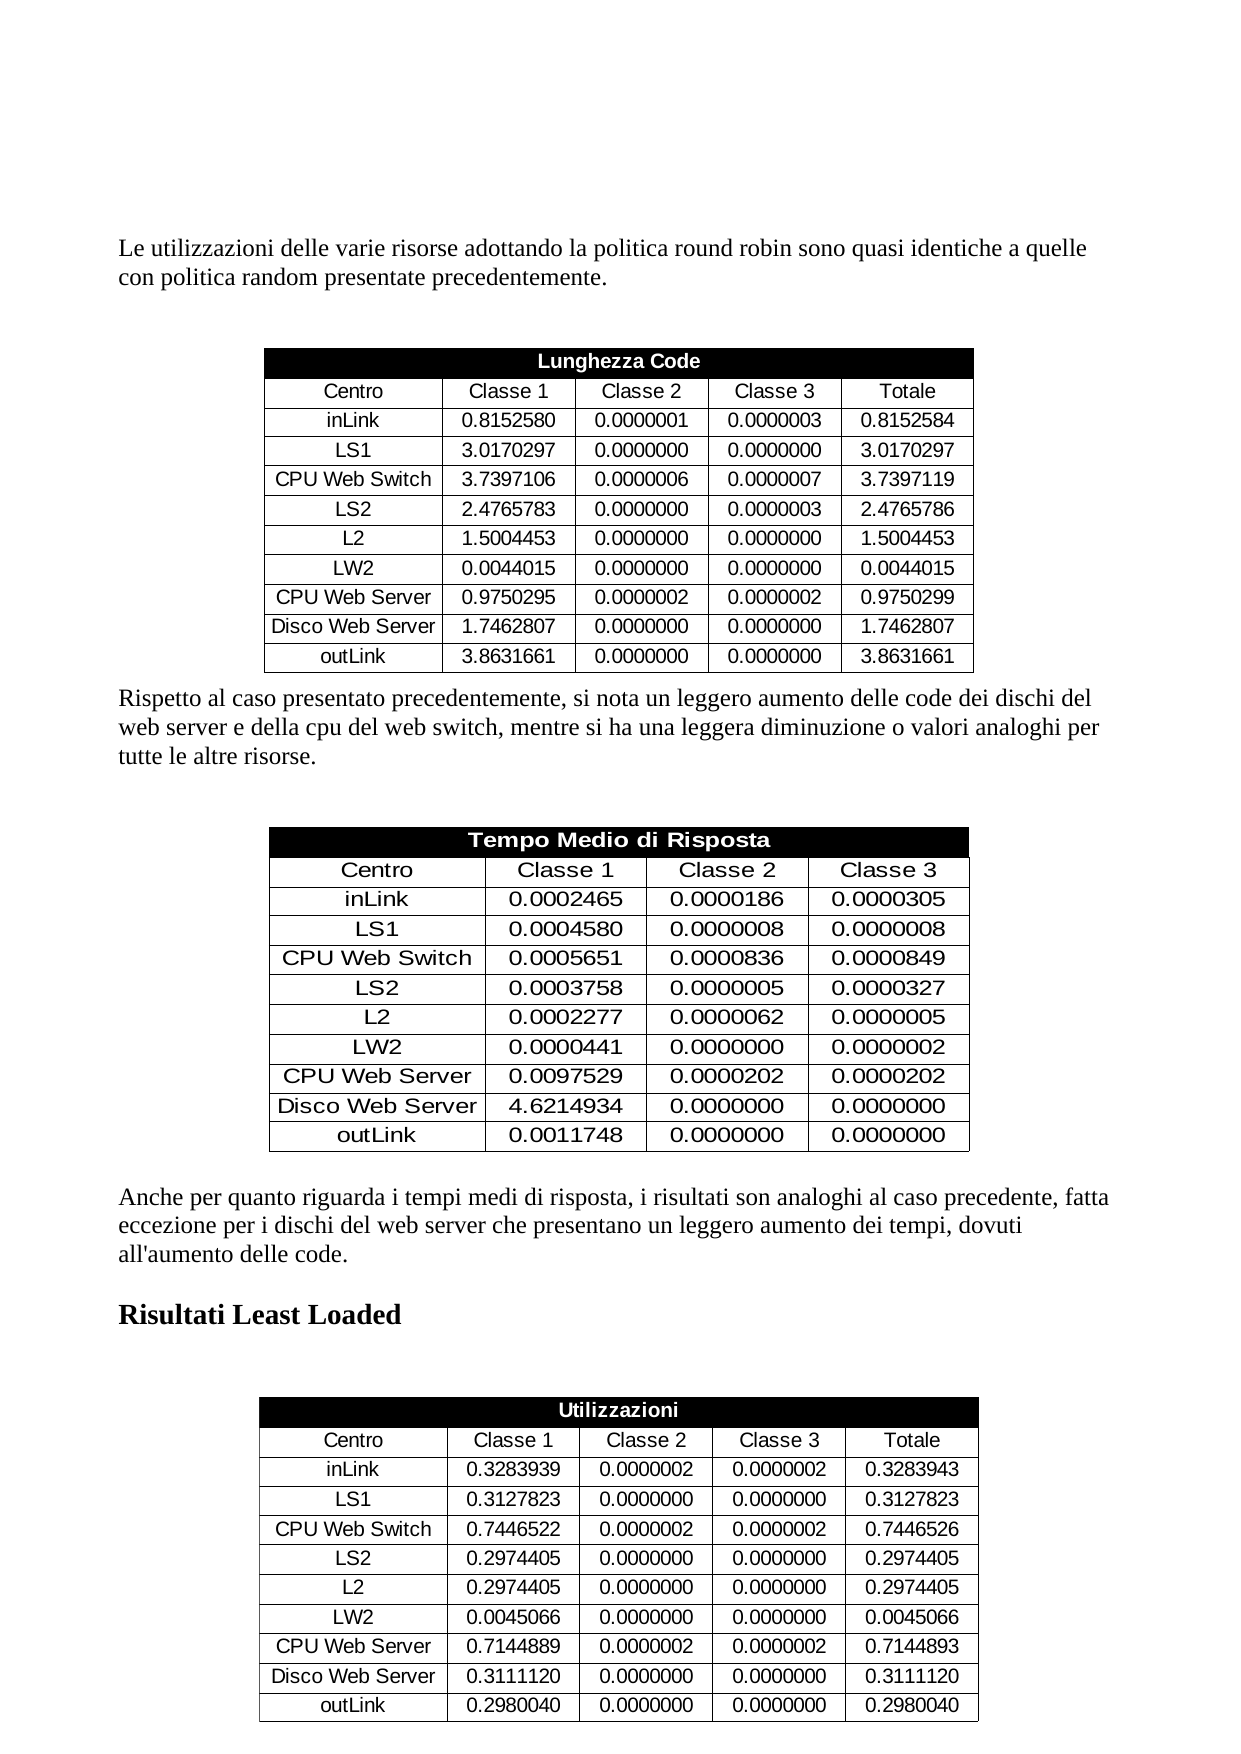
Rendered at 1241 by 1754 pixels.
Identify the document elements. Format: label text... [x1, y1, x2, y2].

text Le utilizzazioni delle varie risorse adottando la politica round robin sono quasi identiche a quelle con politica random presentate precedentemente. [118, 233, 1122, 291]
text Anche per quanto riguarda i tempi medi di risposta, i risultati son analoghi al caso precedente, fatta eccezione per i dischi del web server che presentano un leggero aumento dei tempi, dovuti all'aumento delle code. [118, 1182, 1122, 1268]
text Rispetto al caso presentato precedentemente, si nota un leggero aumento delle code dei dischi del web server e della cpu del web switch, mentre si ha una leggera diminuzione o valori analoghi per tutte le altre risorse. [118, 683, 1122, 770]
text Risultati Least Loaded [118, 1297, 1122, 1330]
